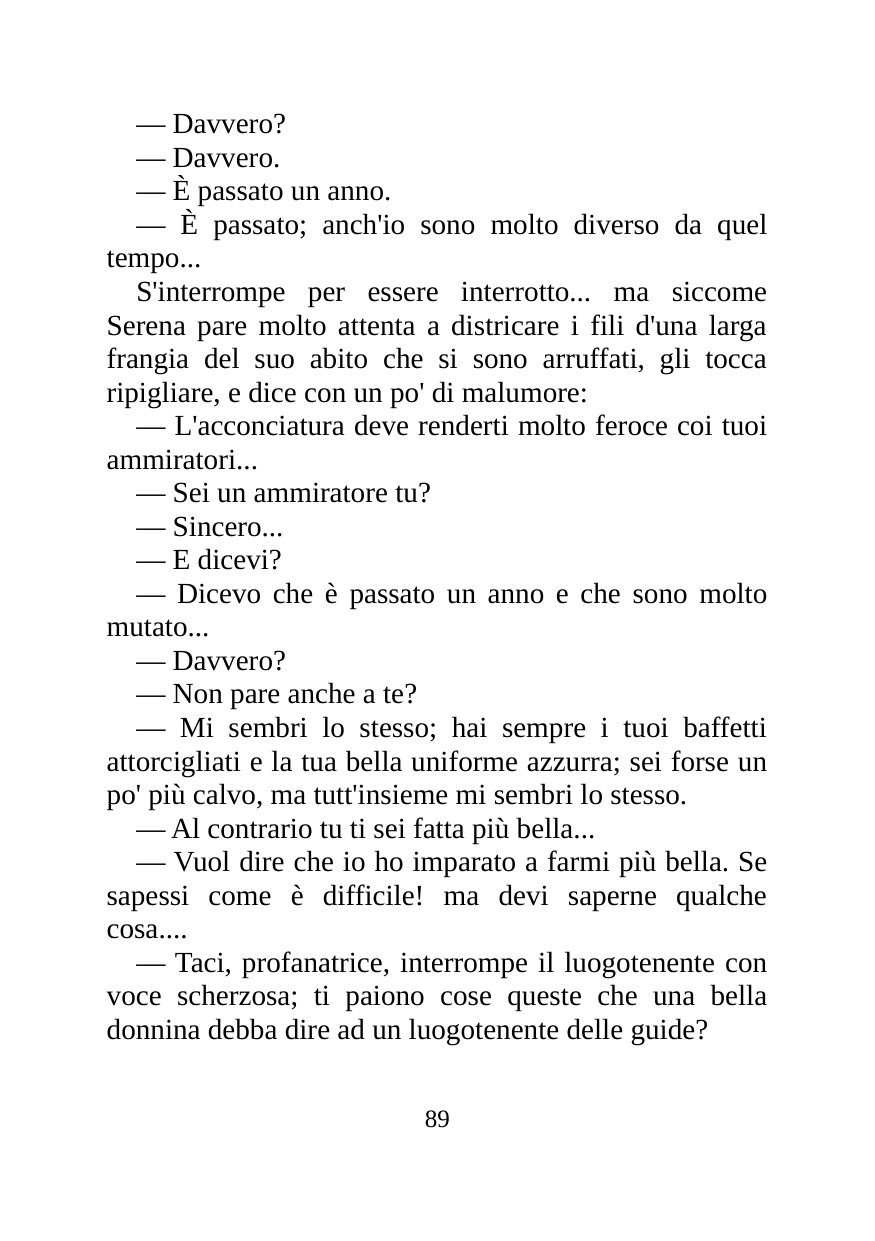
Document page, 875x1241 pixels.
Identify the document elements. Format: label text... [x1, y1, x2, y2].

text — Al contrario tu ti sei fatta più bella... [106, 811, 768, 844]
text — E dicevi? [106, 542, 768, 576]
text — Sei un ammiratore tu? [106, 475, 768, 509]
text — Davvero? [106, 643, 768, 677]
text — Mi sembri lo stesso; hai sempre i tuoi baffetti attorcigliati e la tua bella uniforme azzurra; sei forse un po' più calvo, ma tutt'insieme mi sembri lo stesso. [106, 710, 768, 811]
text — È passato un anno. [106, 173, 768, 207]
text — Taci, profanatrice, interrompe il luogotenente con voce scherzosa; ti paiono cose queste che una bella donnina debba dire ad un luogotenente delle guide? [106, 945, 768, 1046]
text — Davvero? [106, 106, 768, 140]
text — Non pare anche a te? [106, 677, 768, 710]
text — Vuol dire che io ho imparato a farmi più bella. Se sapessi come è difficile! ma devi saperne qualche cosa.... [106, 844, 768, 945]
text — Sincero... [106, 509, 768, 542]
text — Davvero. [106, 140, 768, 173]
text S'interrompe per essere interrotto... ma siccome Serena pare molto attenta a districare i fili d'una larga frangia del suo abito che si sono arruffati, gli tocca ripigliare, e dice con un po' di malumore: [106, 274, 768, 408]
text — Dicevo che è passato un anno e che sono molto mutato... [106, 576, 768, 643]
text — È passato; anch'io sono molto diverso da quel tempo... [106, 207, 768, 274]
text — L'acconciatura deve renderti molto feroce coi tuoi ammiratori... [106, 408, 768, 475]
